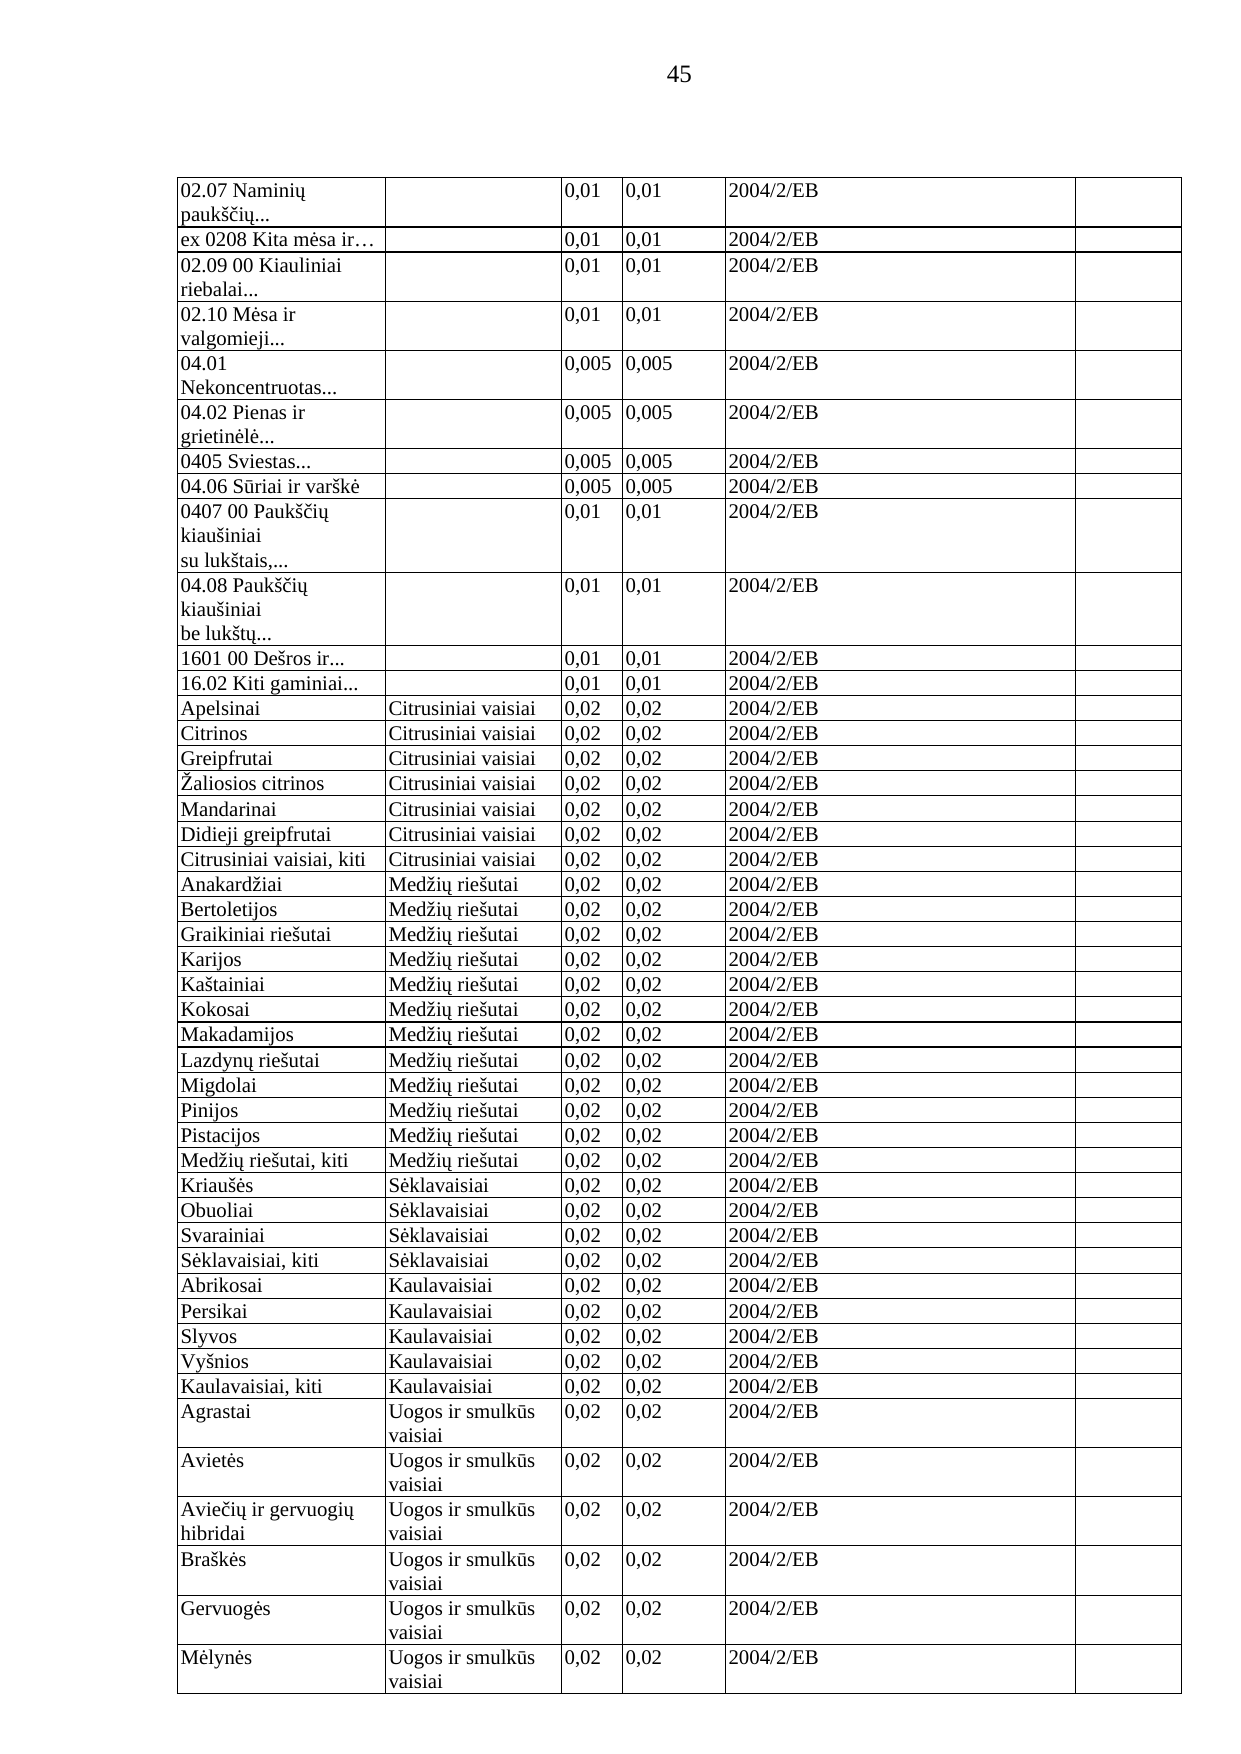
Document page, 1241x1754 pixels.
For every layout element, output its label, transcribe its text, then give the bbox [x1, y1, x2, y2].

table_cell 0,02 [562, 997, 622, 1021]
table_cell 0,02 [623, 897, 725, 921]
table_cell 0,02 [623, 771, 725, 795]
table_cell 0,02 [562, 1324, 622, 1348]
table_cell 0,02 [562, 1198, 622, 1222]
table_cell [1076, 351, 1181, 399]
table_cell [386, 573, 561, 645]
table_cell Medžių riešutai, kiti [178, 1148, 385, 1172]
table_cell Graikiniai riešutai [178, 922, 385, 946]
table_cell Mėlynės [178, 1645, 385, 1693]
table_cell [1076, 1123, 1181, 1147]
table_cell Didieji greipfrutai [178, 822, 385, 846]
table_cell 0,005 [562, 449, 622, 473]
table_cell 0,02 [562, 1023, 622, 1046]
table_cell [1076, 1399, 1181, 1447]
table_cell 04.06 Sūriai ir varškė [178, 474, 385, 498]
table_cell 0,02 [562, 696, 622, 720]
table_cell Makadamijos [178, 1023, 385, 1046]
table_cell 2004/2/EB [726, 1349, 1075, 1373]
table_cell 0,02 [623, 1073, 725, 1097]
table_cell 2004/2/EB [726, 1173, 1075, 1197]
table_cell 0,02 [623, 1324, 725, 1348]
table_cell [1076, 228, 1181, 251]
table_cell [1076, 972, 1181, 996]
table_cell Sėklavaisiai [386, 1248, 561, 1272]
table_cell 0,02 [623, 997, 725, 1021]
table_cell Medžių riešutai [386, 997, 561, 1021]
table_cell 0,02 [623, 822, 725, 846]
table_cell 0,02 [562, 1596, 622, 1644]
table_cell [1076, 1248, 1181, 1272]
table_cell 0407 00 Paukščių kiaušiniai su lukštais,... [178, 499, 385, 572]
table_cell [1076, 646, 1181, 670]
table_cell 2004/2/EB [726, 796, 1075, 821]
table_cell [1076, 1023, 1181, 1046]
table_cell 2004/2/EB [726, 1546, 1075, 1594]
table_cell 0,005 [623, 449, 725, 473]
table_cell Slyvos [178, 1324, 385, 1348]
table_cell Migdolai [178, 1073, 385, 1097]
table_cell 02.07 Naminių paukščių... [178, 178, 385, 226]
table_cell [1076, 1048, 1181, 1072]
table_cell 0,02 [623, 1596, 725, 1644]
table_cell ex 0208 Kita mėsa ir… [178, 228, 385, 251]
table_cell 0,02 [623, 1274, 725, 1297]
table_cell [1076, 1299, 1181, 1323]
table_cell [1076, 696, 1181, 720]
table_cell [1076, 1148, 1181, 1172]
table_cell 0,02 [562, 872, 622, 896]
table_cell Mandarinai [178, 796, 385, 821]
table_cell [1076, 671, 1181, 695]
table_cell 2004/2/EB [726, 822, 1075, 846]
table_cell 0,02 [562, 1274, 622, 1297]
table_cell Medžių riešutai [386, 1073, 561, 1097]
table_cell Uogos ir smulkūs vaisiai [386, 1399, 561, 1447]
table_cell 2004/2/EB [726, 922, 1075, 946]
table_cell Citrusiniai vaisiai [386, 746, 561, 770]
table_cell Medžių riešutai [386, 947, 561, 971]
table_cell Sėklavaisiai, kiti [178, 1248, 385, 1272]
table_cell 2004/2/EB [726, 499, 1075, 572]
table_cell [1076, 1098, 1181, 1122]
table_cell Kaštainiai [178, 972, 385, 996]
table_cell Citrusiniai vaisiai [386, 822, 561, 846]
table_cell 2004/2/EB [726, 302, 1075, 350]
table_cell [1076, 922, 1181, 946]
table_cell 0,01 [623, 253, 725, 301]
table_cell 2004/2/EB [726, 771, 1075, 795]
table_cell 02.10 Mėsa ir valgomieji... [178, 302, 385, 350]
table_cell 0,005 [562, 474, 622, 498]
table_cell 04.02 Pienas ir grietinėlė... [178, 400, 385, 448]
table_cell [1076, 721, 1181, 745]
table_cell Kaulavaisiai [386, 1274, 561, 1297]
table_cell Uogos ir smulkūs vaisiai [386, 1448, 561, 1496]
table_cell [386, 400, 561, 448]
table_cell Medžių riešutai [386, 1148, 561, 1172]
table_cell 2004/2/EB [726, 253, 1075, 301]
table_cell 0,02 [562, 746, 622, 770]
table_cell 04.08 Paukščių kiaušiniai be lukštų... [178, 573, 385, 645]
table_cell Aviečių ir gervuogių hibridai [178, 1497, 385, 1545]
table_cell Vyšnios [178, 1349, 385, 1373]
table_cell 0,02 [562, 1374, 622, 1398]
table_cell Sėklavaisiai [386, 1173, 561, 1197]
table_cell [386, 302, 561, 350]
table_cell 2004/2/EB [726, 1073, 1075, 1097]
table_cell 0,02 [562, 1645, 622, 1693]
table_cell Kokosai [178, 997, 385, 1021]
table_cell 0,02 [562, 1073, 622, 1097]
table_cell 0,02 [562, 1399, 622, 1447]
table_cell 2004/2/EB [726, 1324, 1075, 1348]
table_cell [386, 671, 561, 695]
table_cell 2004/2/EB [726, 1198, 1075, 1222]
table_cell 0,005 [562, 351, 622, 399]
table_cell 2004/2/EB [726, 1645, 1075, 1693]
table_cell Uogos ir smulkūs vaisiai [386, 1546, 561, 1594]
table_cell Sėklavaisiai [386, 1198, 561, 1222]
table_cell [386, 351, 561, 399]
table_cell 2004/2/EB [726, 972, 1075, 996]
table_cell 0405 Sviestas... [178, 449, 385, 473]
table_cell [1076, 997, 1181, 1021]
table_cell 0,02 [623, 1023, 725, 1046]
table_cell Anakardžiai [178, 872, 385, 896]
table_cell Kaulavaisiai [386, 1299, 561, 1323]
table_cell Citrusiniai vaisiai [386, 696, 561, 720]
table_cell 0,02 [562, 721, 622, 745]
table_cell 2004/2/EB [726, 897, 1075, 921]
table_cell [386, 253, 561, 301]
table_cell 0,02 [623, 872, 725, 896]
table_cell 0,01 [623, 178, 725, 226]
table_cell Lazdynų riešutai [178, 1048, 385, 1072]
table_cell Citrusiniai vaisiai [386, 721, 561, 745]
table_cell 2004/2/EB [726, 1497, 1075, 1545]
table_cell 0,01 [623, 671, 725, 695]
table_cell 0,02 [562, 1173, 622, 1197]
table_cell 0,02 [562, 922, 622, 946]
table_cell 0,02 [562, 1497, 622, 1545]
table_cell [1076, 897, 1181, 921]
table_cell Pistacijos [178, 1123, 385, 1147]
table_cell [1076, 1596, 1181, 1644]
table_cell 2004/2/EB [726, 1248, 1075, 1272]
table_cell 0,02 [623, 1098, 725, 1122]
table_cell 0,01 [562, 178, 622, 226]
table_cell 0,02 [562, 847, 622, 871]
table_cell [1076, 1448, 1181, 1496]
table_cell 0,02 [623, 1645, 725, 1693]
table_cell Kaulavaisiai, kiti [178, 1374, 385, 1398]
table_cell 0,02 [623, 1148, 725, 1172]
table_cell 2004/2/EB [726, 400, 1075, 448]
table_cell 2004/2/EB [726, 449, 1075, 473]
table_cell [1076, 796, 1181, 821]
table_cell Medžių riešutai [386, 1048, 561, 1072]
table_cell Persikai [178, 1299, 385, 1323]
table_cell 16.02 Kiti gaminiai... [178, 671, 385, 695]
table_cell [1076, 771, 1181, 795]
table_cell Citrusiniai vaisiai [386, 796, 561, 821]
table_cell 0,02 [562, 947, 622, 971]
table_cell 0,02 [562, 1223, 622, 1247]
table_cell 0,02 [623, 1198, 725, 1222]
table_cell 0,02 [623, 1173, 725, 1197]
table_cell Kriaušės [178, 1173, 385, 1197]
table_cell [386, 449, 561, 473]
table_cell 2004/2/EB [726, 847, 1075, 871]
table_cell 2004/2/EB [726, 1374, 1075, 1398]
table_cell [1076, 499, 1181, 572]
table_cell [1076, 1497, 1181, 1545]
table_cell Karijos [178, 947, 385, 971]
table_cell 0,02 [562, 1299, 622, 1323]
table_cell [1076, 474, 1181, 498]
table_cell 1601 00 Dešros ir... [178, 646, 385, 670]
table_cell [1076, 573, 1181, 645]
table_cell [1076, 1223, 1181, 1247]
table_cell 2004/2/EB [726, 1596, 1075, 1644]
table_cell 0,02 [562, 1048, 622, 1072]
table_cell [1076, 1274, 1181, 1297]
table_cell 2004/2/EB [726, 696, 1075, 720]
table_cell Apelsinai [178, 696, 385, 720]
table_cell [386, 646, 561, 670]
table_cell Citrusiniai vaisiai [386, 847, 561, 871]
table_cell [386, 474, 561, 498]
table_cell [1076, 1173, 1181, 1197]
table_cell Medžių riešutai [386, 972, 561, 996]
table_cell 2004/2/EB [726, 1274, 1075, 1297]
table_cell 0,005 [562, 400, 622, 448]
table_cell [1076, 1374, 1181, 1398]
table_cell [386, 499, 561, 572]
table_cell 0,02 [623, 1497, 725, 1545]
table_cell Medžių riešutai [386, 872, 561, 896]
table_cell [1076, 947, 1181, 971]
table_cell 0,02 [623, 1399, 725, 1447]
table_cell 0,02 [623, 1374, 725, 1398]
table_cell 2004/2/EB [726, 474, 1075, 498]
table_cell 2004/2/EB [726, 721, 1075, 745]
table_cell 2004/2/EB [726, 646, 1075, 670]
table_cell [1076, 253, 1181, 301]
table_cell Citrusiniai vaisiai, kiti [178, 847, 385, 871]
table_cell 2004/2/EB [726, 947, 1075, 971]
table_cell 2004/2/EB [726, 351, 1075, 399]
table_cell [386, 228, 561, 251]
table_cell Uogos ir smulkūs vaisiai [386, 1645, 561, 1693]
table_cell 2004/2/EB [726, 1223, 1075, 1247]
table_cell 2004/2/EB [726, 872, 1075, 896]
table_cell [1076, 847, 1181, 871]
table_cell 2004/2/EB [726, 1448, 1075, 1496]
table_cell 0,02 [623, 1123, 725, 1147]
table_cell [1076, 302, 1181, 350]
table_cell [1076, 1073, 1181, 1097]
table_cell 0,01 [623, 499, 725, 572]
table_cell Greipfrutai [178, 746, 385, 770]
table_cell Obuoliai [178, 1198, 385, 1222]
table_cell 0,02 [623, 1048, 725, 1072]
table_cell 2004/2/EB [726, 997, 1075, 1021]
table_cell [1076, 400, 1181, 448]
table_cell 2004/2/EB [726, 573, 1075, 645]
table_cell 0,005 [623, 474, 725, 498]
table_cell 2004/2/EB [726, 671, 1075, 695]
table_cell Žaliosios citrinos [178, 771, 385, 795]
table_cell 0,02 [562, 1123, 622, 1147]
table_cell Pinijos [178, 1098, 385, 1122]
table_cell 0,01 [562, 228, 622, 251]
table_cell 2004/2/EB [726, 1098, 1075, 1122]
table_cell Avietės [178, 1448, 385, 1496]
table_cell 0,02 [562, 1148, 622, 1172]
table_cell 0,01 [562, 573, 622, 645]
table_cell 0,02 [623, 1448, 725, 1496]
table_cell [1076, 1546, 1181, 1594]
table_cell 0,02 [623, 1299, 725, 1323]
table_cell 0,005 [623, 400, 725, 448]
table_cell [1076, 178, 1181, 226]
table_cell Abrikosai [178, 1274, 385, 1297]
table_cell 04.01 Nekoncentruotas... [178, 351, 385, 399]
table_cell Bertoletijos [178, 897, 385, 921]
table_cell 0,02 [623, 1546, 725, 1594]
table_cell 0,02 [562, 1248, 622, 1272]
table_cell 2004/2/EB [726, 1148, 1075, 1172]
table_cell Medžių riešutai [386, 897, 561, 921]
table_cell 0,02 [562, 1098, 622, 1122]
table_cell 0,02 [562, 1349, 622, 1373]
table_cell Citrusiniai vaisiai [386, 771, 561, 795]
table_cell [1076, 872, 1181, 896]
table_cell 2004/2/EB [726, 1023, 1075, 1046]
table_cell Sėklavaisiai [386, 1223, 561, 1247]
table_cell 0,02 [623, 721, 725, 745]
table_cell 0,005 [623, 351, 725, 399]
table_cell [1076, 1324, 1181, 1348]
table_cell Gervuogės [178, 1596, 385, 1644]
table_cell 0,02 [562, 897, 622, 921]
table_cell Kaulavaisiai [386, 1349, 561, 1373]
table_cell 0,02 [623, 746, 725, 770]
table_cell 0,02 [562, 771, 622, 795]
table_cell 2004/2/EB [726, 178, 1075, 226]
table_cell 0,01 [562, 302, 622, 350]
table_cell Kaulavaisiai [386, 1374, 561, 1398]
table_cell 2004/2/EB [726, 1399, 1075, 1447]
table_cell 0,02 [623, 947, 725, 971]
table_cell 0,01 [562, 646, 622, 670]
table_cell Uogos ir smulkūs vaisiai [386, 1497, 561, 1545]
table_cell 0,02 [562, 822, 622, 846]
table_cell 0,02 [562, 1546, 622, 1594]
table_cell 0,01 [623, 228, 725, 251]
table_cell 0,01 [623, 646, 725, 670]
table_cell Kaulavaisiai [386, 1324, 561, 1348]
table_cell 0,02 [562, 796, 622, 821]
table_cell 0,01 [562, 499, 622, 572]
table_cell Medžių riešutai [386, 1098, 561, 1122]
table_cell Braškės [178, 1546, 385, 1594]
table_cell Medžių riešutai [386, 1123, 561, 1147]
table_cell [1076, 449, 1181, 473]
table_cell 0,02 [562, 972, 622, 996]
table_cell 2004/2/EB [726, 746, 1075, 770]
table_cell [1076, 822, 1181, 846]
table_cell 0,02 [623, 922, 725, 946]
table_cell [1076, 1645, 1181, 1693]
table_cell [386, 178, 561, 226]
table_cell Medžių riešutai [386, 1023, 561, 1046]
table_cell 2004/2/EB [726, 1299, 1075, 1323]
table_cell Uogos ir smulkūs vaisiai [386, 1596, 561, 1644]
table_cell Svarainiai [178, 1223, 385, 1247]
table_cell Agrastai [178, 1399, 385, 1447]
table_cell Citrinos [178, 721, 385, 745]
table_cell [1076, 746, 1181, 770]
table_cell [1076, 1198, 1181, 1222]
table_cell 2004/2/EB [726, 228, 1075, 251]
table_cell 0,01 [623, 302, 725, 350]
table_cell 0,02 [623, 796, 725, 821]
table_cell 0,01 [623, 573, 725, 645]
table_cell 02.09 00 Kiauliniai riebalai... [178, 253, 385, 301]
table_cell 2004/2/EB [726, 1048, 1075, 1072]
table_cell 0,01 [562, 253, 622, 301]
table_cell 0,02 [623, 1349, 725, 1373]
table_cell 0,02 [623, 1248, 725, 1272]
table_cell [1076, 1349, 1181, 1373]
table_cell Medžių riešutai [386, 922, 561, 946]
table_cell 2004/2/EB [726, 1123, 1075, 1147]
table_cell 0,02 [623, 1223, 725, 1247]
table_cell 0,02 [562, 1448, 622, 1496]
table_cell 0,02 [623, 696, 725, 720]
table_cell 0,01 [562, 671, 622, 695]
table_cell 0,02 [623, 847, 725, 871]
table_cell 0,02 [623, 972, 725, 996]
